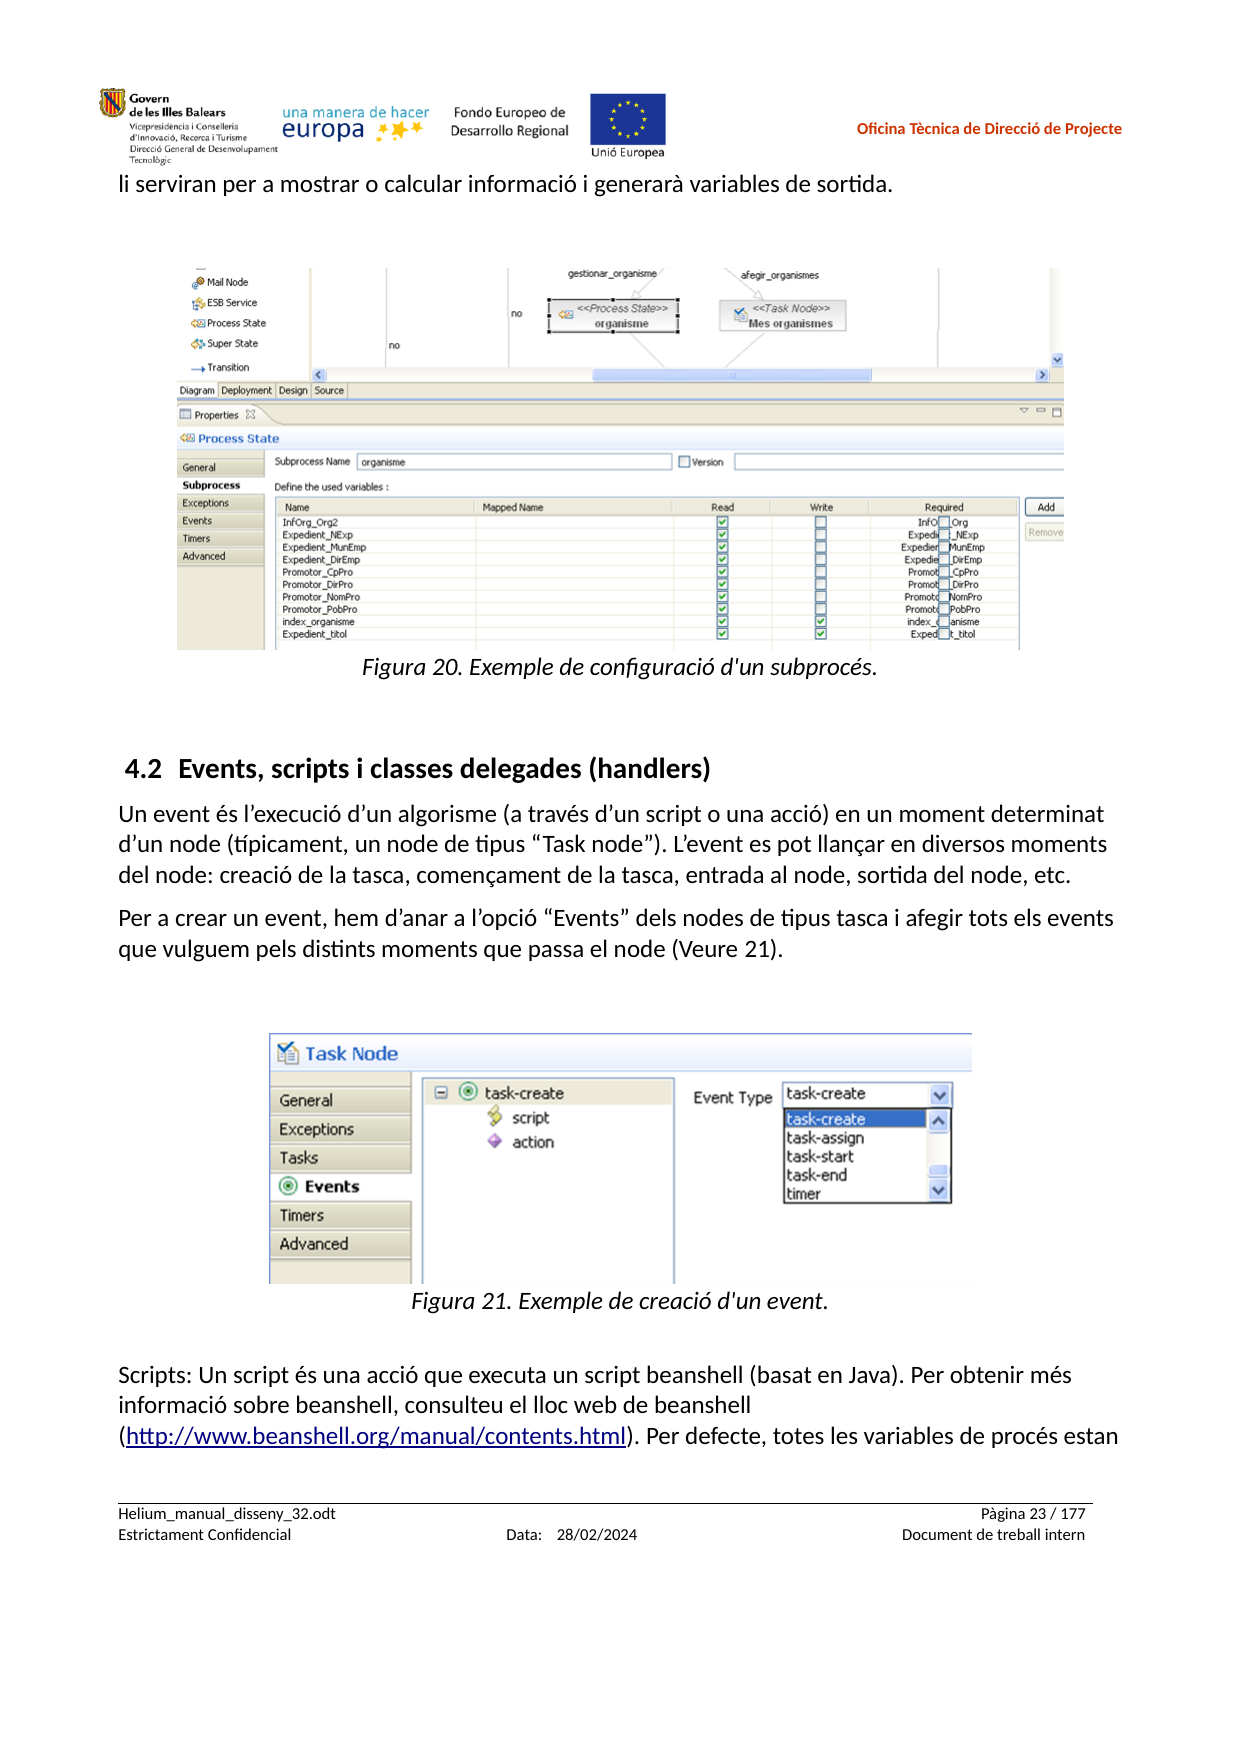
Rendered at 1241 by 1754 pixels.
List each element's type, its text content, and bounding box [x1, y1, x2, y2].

text Figura 20. Exemple de configuració d'un subprocés. [175, 652, 1065, 682]
text Per a crear un event, hem d’anar a l’opció “Events” dels nodes de tipus tasca i afegir tots els events que vulguem pels distints moments que passa el node (Veure 21). [118, 902, 1122, 963]
text Figura 21. Exemple de creació d'un event. [267, 1286, 973, 1316]
picture [267, 1031, 974, 1286]
text Scripts: Un script és una acció que executa un script beanshell (basat en Java). Per obtenir més informació sobre beanshell, consulteu el lloc web de beanshell (http://www.beanshell.org/manual/contents.html). Per defecte, totes les variables de procés estan [118, 1359, 1122, 1450]
picture [175, 266, 1065, 652]
subtitle Events, scripts i classes delegades (handlers) [118, 750, 1122, 786]
picture [99, 87, 668, 166]
text li serviran per a mostrar o calcular informació i generarà variables de sortida. [118, 168, 1122, 198]
text Un event és l’execució d’un algorisme (a través d’un script o una acció) en un moment determinat d’un node (típicament, un node de tipus “Task node”). L’event es pot llançar en diversos moments del node: creació de la tasca, començament de la tasca, entrada al node, sortida del node, etc. [118, 798, 1122, 890]
